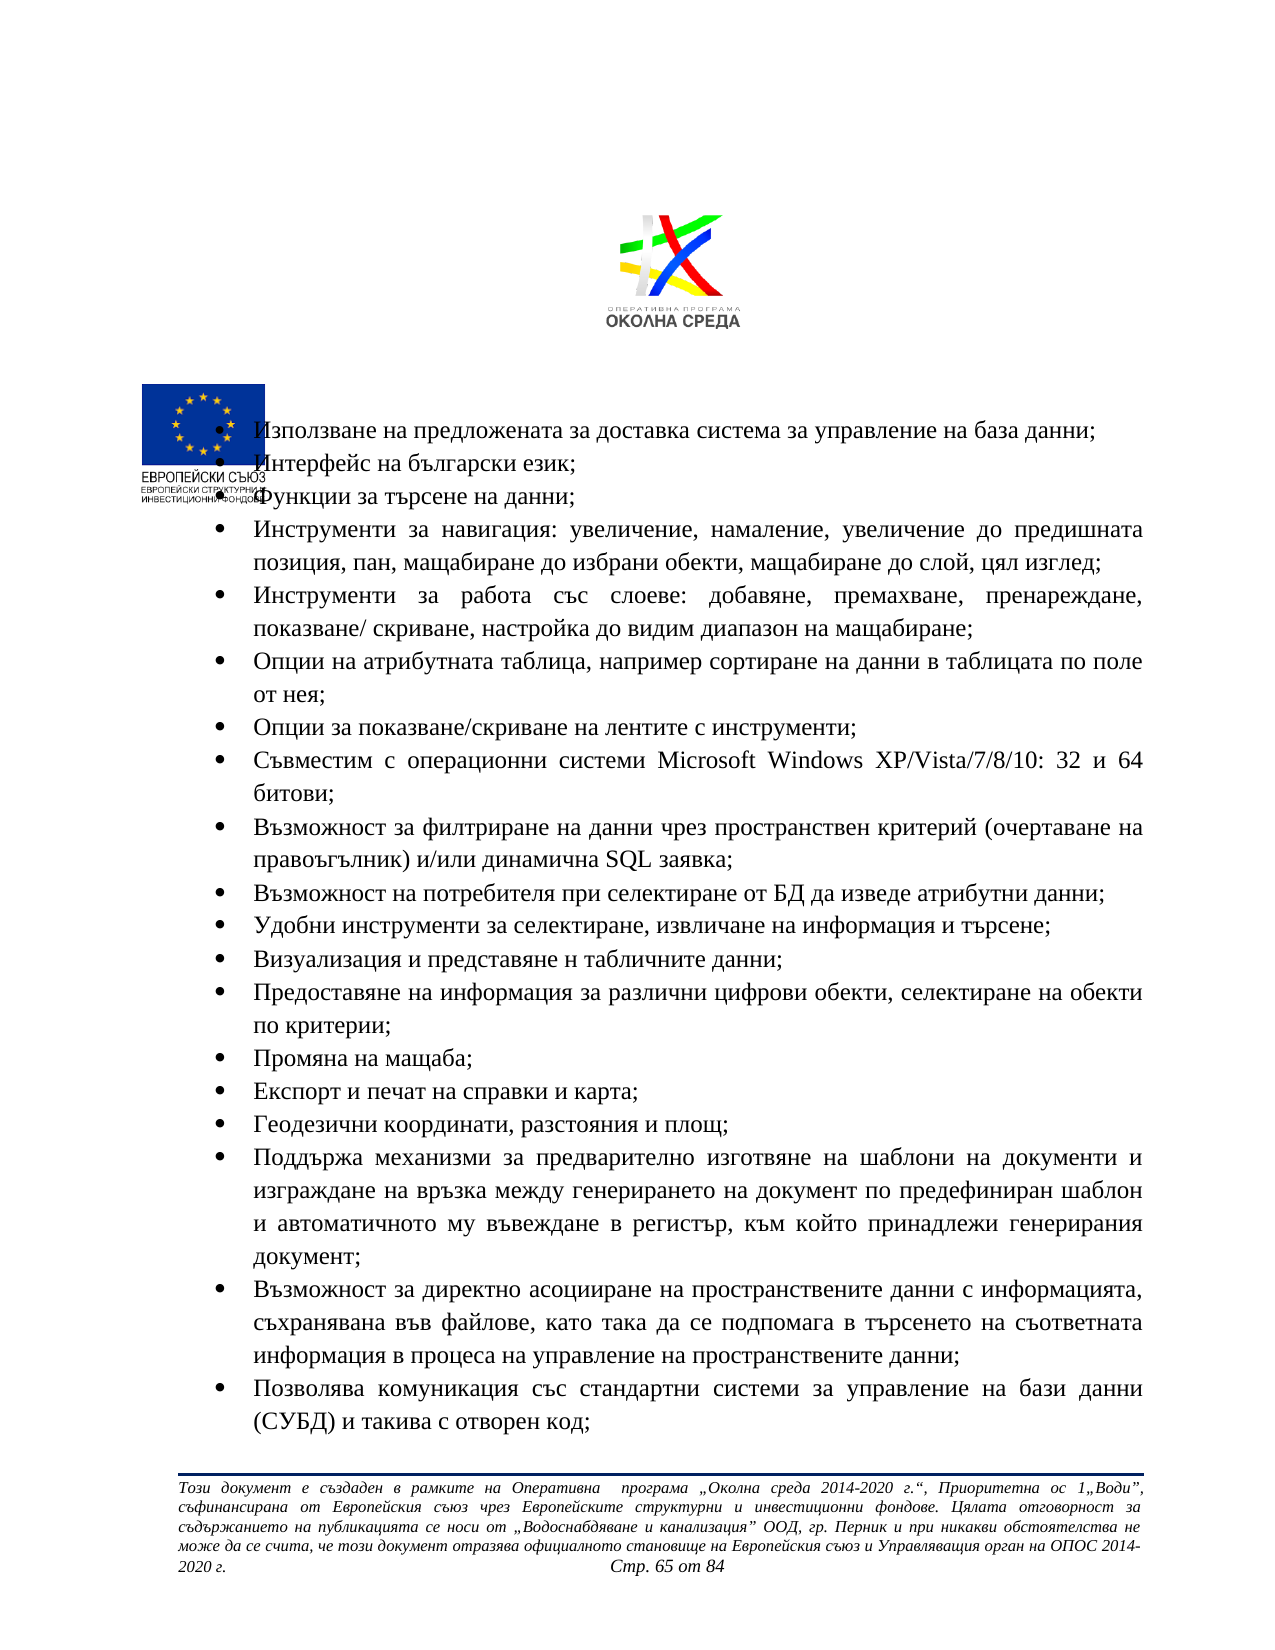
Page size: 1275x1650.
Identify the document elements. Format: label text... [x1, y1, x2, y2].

list Съвместим с операционни системи Microsoft Windows XP/Vista/7/8/10: 32 и 64 битови; [216, 746, 1144, 807]
list Интерфейс на български език; [256, 448, 1144, 477]
list Опции на атрибутната таблица, например сортиране на данни в таблицата по поле от нея; [216, 646, 1144, 708]
list Опции за показване/скриване на лентите с инструменти; [216, 712, 1144, 741]
list Предоставяне на информация за различни цифрови обекти, селектиране на обекти по критерии; [216, 977, 1144, 1038]
list Удобни инструменти за селектиране, извличане на информация и търсене; [216, 911, 1144, 939]
list Възможност за директно асоцииране на пространствените данни с информацията, съхранявана във файлове, като така да се подпомага в търсенето на съответната информация в процеса на управление на пространствените данни; [216, 1274, 1144, 1369]
list Инструменти за навигация: увеличение, намаление, увеличение до предишната позиция, пан, мащабиране до избрани обекти, мащабиране до слой, цял изглед; [216, 514, 1144, 576]
list Използване на предложената за доставка система за управление на база данни; [266, 415, 1144, 444]
list Промяна на мащаба; [216, 1043, 1144, 1071]
list Възможност на потребителя при селектиране от БД да изведе атрибутни данни; [216, 878, 1144, 906]
list Инструменти за работа със слоеве: добавяне, премахване, пренареждане, показване/ скриване, настройка до видим диапазон на мащабиране; [216, 580, 1144, 642]
list Визуализация и представяне н табличните данни; [216, 944, 1144, 972]
list Геодезични координати, разстояния и площ; [216, 1109, 1144, 1137]
list Поддържа механизми за предварително изготвяне на шаблони на документи и изграждане на връзка между генерирането на документ по предефиниран шаблон и автоматичното му въвеждане в регистър, към който принадлежи генерирания документ; [216, 1142, 1144, 1269]
list Функции за търсене на данни; [216, 481, 1144, 510]
list Възможност за филтриране на данни чрез пространствен критерий (очертаване на правоъгълник) и/или динамична SQL заявка; [216, 812, 1144, 873]
list Експорт и печат на справки и карта; [216, 1076, 1144, 1104]
list Позволява комуникация със стандартни системи за управление на бази данни (СУБД) и такива с отворен код; [216, 1373, 1144, 1435]
